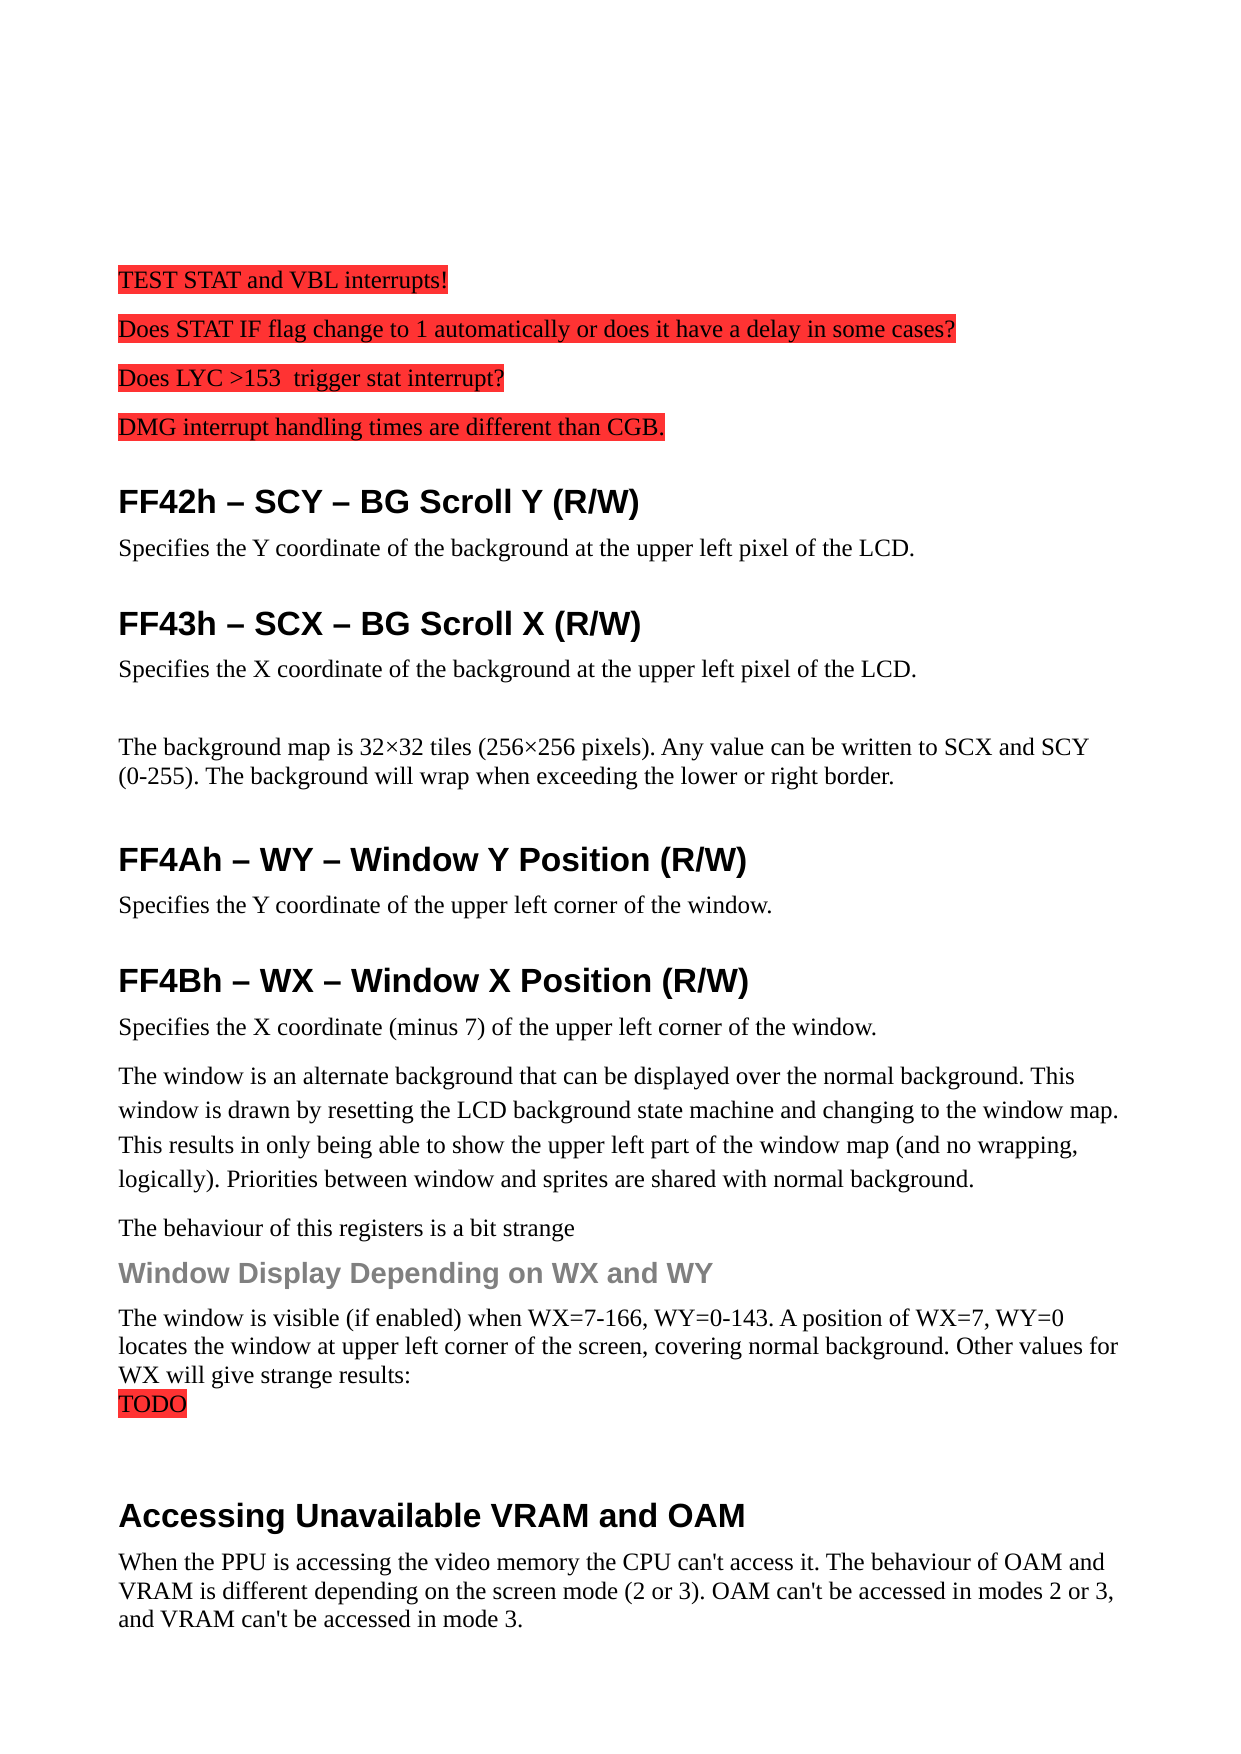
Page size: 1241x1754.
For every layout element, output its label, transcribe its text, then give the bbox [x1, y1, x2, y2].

subtitle FF42h – SCY – BG Scroll Y (R/W) [118, 482, 1122, 521]
text When the PPU is accessing the video memory the CPU can't access it. The behaviour of OAM and VRAM is different depending on the screen mode (2 or 3). OAM can't be accessed in modes 2 or 3, and VRAM can't be accessed in mode 3. [118, 1547, 1122, 1633]
subtitle FF4Ah – WY – Window Y Position (R/W) [118, 839, 1122, 878]
text Does LYC >153 trigger stat interrupt? [118, 363, 1122, 392]
text TODO [118, 1389, 1122, 1418]
text The window is an alternate background that can be displayed over the normal background. This window is drawn by resetting the LCD background state machine and changing to the window map. This results in only being able to show the upper left part of the window map (and no wrapping, logically). Priorities between window and sprites are shared with normal background. [118, 1061, 1122, 1193]
text TEST STAT and VBL interrupts! [118, 265, 1122, 294]
subtitle Accessing Unavailable VRAM and OAM [118, 1496, 1122, 1534]
text The window is visible (if enabled) when WX=7-166, WY=0-143. A position of WX=7, WY=0 locates the window at upper left corner of the screen, covering normal background. Other values for WX will give strange results: [118, 1303, 1122, 1389]
subtitle FF4Bh – WX – Window X Position (R/W) [118, 961, 1122, 999]
text Specifies the Y coordinate of the background at the upper left pixel of the LCD. [118, 533, 1122, 562]
subtitle FF43h – SCX – BG Scroll X (R/W) [118, 603, 1122, 642]
text Does STAT IF flag change to 1 automatically or does it have a delay in some cases? [118, 314, 1122, 343]
text Specifies the Y coordinate of the upper left corner of the window. [118, 891, 1122, 919]
text Specifies the X coordinate (minus 7) of the upper left corner of the window. [118, 1012, 1122, 1040]
subtitle Window Display Depending on WX and WY [118, 1257, 1122, 1290]
text The behaviour of this registers is a bit strange [118, 1213, 1122, 1242]
text Specifies the X coordinate of the background at the upper left pixel of the LCD. [118, 654, 1122, 683]
text The background map is 32×32 tiles (256×256 pixels). Any value can be written to SCX and SCY (0-255). The background will wrap when exceeding the lower or right border. [118, 732, 1122, 790]
text DMG interrupt handling times are different than CGB. [118, 412, 1122, 441]
